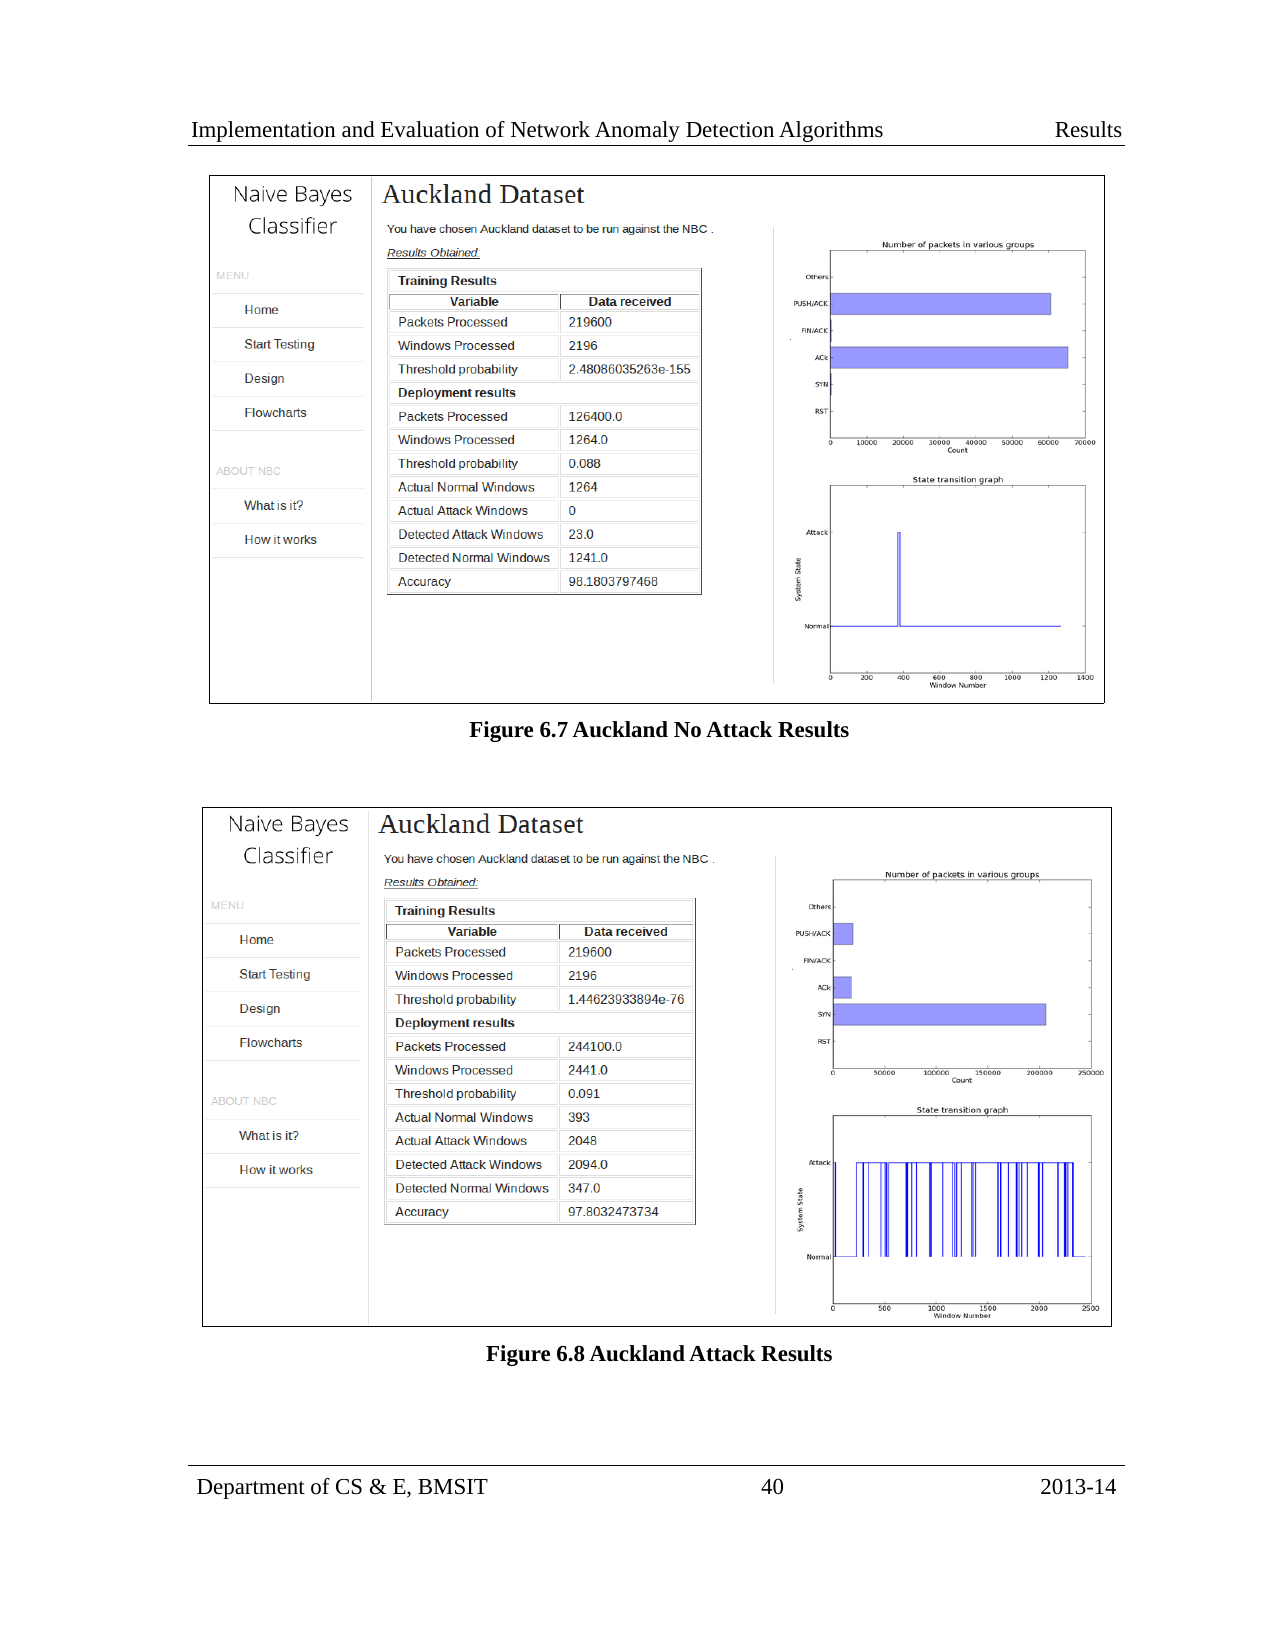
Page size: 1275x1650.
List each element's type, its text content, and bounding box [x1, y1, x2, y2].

picture [212, 177, 1101, 701]
picture [205, 810, 1108, 1324]
text [203, 808, 1111, 1326]
text Figure 6.7 Auckland No Attack Results [188, 701, 1125, 743]
text Figure 6.8 Auckland Attack Results [188, 1324, 1125, 1366]
